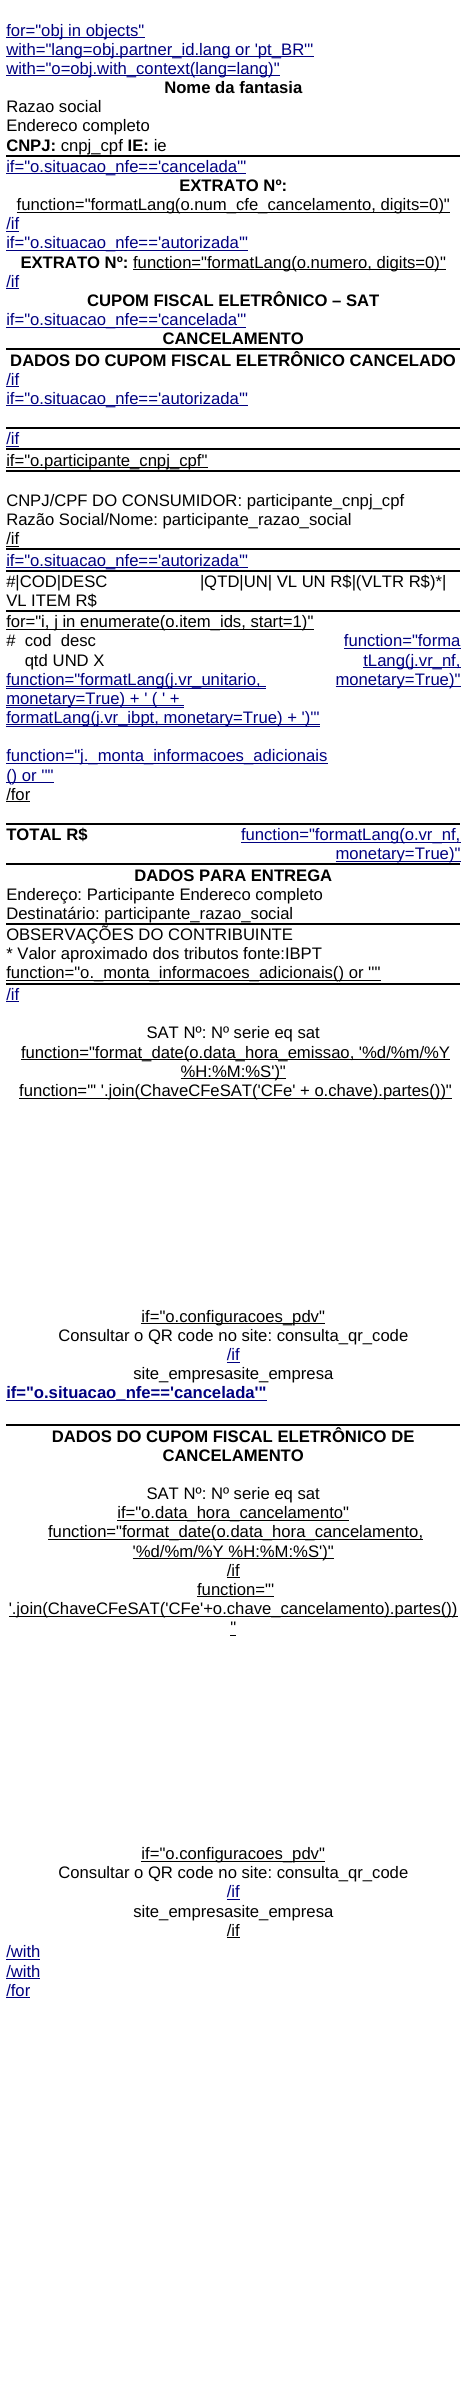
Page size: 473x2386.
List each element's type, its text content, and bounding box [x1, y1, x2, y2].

table_cell for="i, j in enumerate(o.item_ids, start=1)" [6, 612, 460, 631]
table_cell [6, 1405, 460, 1424]
table_cell # cod desc qtd UND X function="formatLang(j.vr_unitario, monetary=True) + ' ( ' + formatLang(j.vr_ibpt, monetary=True) + ')'" function="j._monta_informacoes_adicionais() or ''" [6, 631, 331, 784]
text /for [6, 1981, 472, 2000]
table_header Nome da fantasia Razao social Endereco completo CNPJ: cnpj_cpf IE: ie [6, 78, 460, 154]
table_cell CUPOM FISCAL ELETRÔNICO – SAT [6, 291, 460, 310]
table_cell /if [6, 370, 460, 389]
table_cell OBSERVAÇÕES DO CONTRIBUINTE * Valor aproximado dos tributos fonte:IBPT function="o._monta_informacoes_adicionais() or ''" [6, 925, 460, 982]
table_cell /if [6, 272, 460, 291]
table_cell #|COD|DESC |QTD|UN| VL UN R$|(VLTR R$)*| VL ITEM R$ [6, 572, 460, 610]
table_cell if="o.situacao_nfe=='autorizada'" [6, 389, 460, 408]
table_cell if="o.situacao_nfe=='autorizada'" [6, 550, 460, 569]
table_cell if="o.configuracoes_pdv" Consultar o QR code no site: consulta_qr_code /if site_empresasite_empresa [6, 1100, 460, 1383]
table_cell [6, 408, 460, 427]
text /with [6, 1961, 472, 1981]
table_cell CNPJ/CPF DO CONSUMIDOR: participante_cnpj_cpf Razão Social/Nome: participante_razao_social [6, 491, 460, 529]
table_cell TOTAL R$ [6, 825, 209, 863]
table_cell function="formatLang(j.vr_nf, monetary=True)" [331, 631, 460, 784]
table_cell EXTRATO Nº: function="formatLang(o.numero, digits=0)" [6, 253, 460, 272]
table_cell /if [6, 1921, 460, 1942]
table_cell /if [6, 429, 460, 448]
table_cell if="o.situacao_nfe=='cancelada'" [6, 310, 460, 329]
table_cell [6, 472, 460, 491]
table_cell SAT Nº: Nº serie eq sat function="format_date(o.data_hora_emissao, '%d/%m/%Y %H:%M:%S')" function="' '.join(ChaveCFeSAT('CFe' + o.chave).partes())" [6, 1004, 460, 1100]
table_cell /if [6, 529, 460, 548]
table_cell DADOS DO CUPOM FISCAL ELETRÔNICO DE CANCELAMENTO [6, 1426, 460, 1465]
table_cell EXTRATO Nº: function="formatLang(o.num_cfe_cancelamento, digits=0)" [6, 176, 460, 214]
text for="obj in objects" [6, 20, 472, 39]
text /with [6, 1942, 472, 1961]
table_cell function="formatLang(o.vr_nf, monetary=True)" [209, 825, 460, 863]
table_cell if="o.situacao_nfe=='cancelada'" [6, 157, 460, 176]
table_cell SAT Nº: Nº serie eq sat if="o.data_hora_cancelamento" function="format_date(o.data_hora_cancelamento, '%d/%m/%Y %H:%M:%S')" /if function="' '.join(ChaveCFeSAT('CFe'+o.chave_cancelamento).partes())" [6, 1465, 460, 1637]
table_cell if="o.participante_cnpj_cpf" [6, 450, 460, 469]
table_cell /if [6, 985, 460, 1004]
text with="o=obj.with_context(lang=lang)" [6, 59, 472, 78]
table_cell if="o.situacao_nfe=='autorizada'" [6, 233, 460, 252]
table_cell /if [6, 214, 460, 233]
table_cell CANCELAMENTO [6, 329, 460, 348]
table_cell DADOS PARA ENTREGA Endereço: Participante Endereco completo Destinatário: participante_razao_social [6, 865, 460, 923]
table_cell if="o.situacao_nfe=='cancelada'" [6, 1383, 460, 1405]
text with="lang=obj.partner_id.lang or 'pt_BR'" [6, 39, 472, 59]
table_cell if="o.configuracoes_pdv" Consultar o QR code no site: consulta_qr_code /if site_empresasite_empresa [6, 1637, 460, 1921]
table_cell DADOS DO CUPOM FISCAL ELETRÔNICO CANCELADO [6, 350, 460, 369]
table_cell /for [6, 785, 460, 823]
